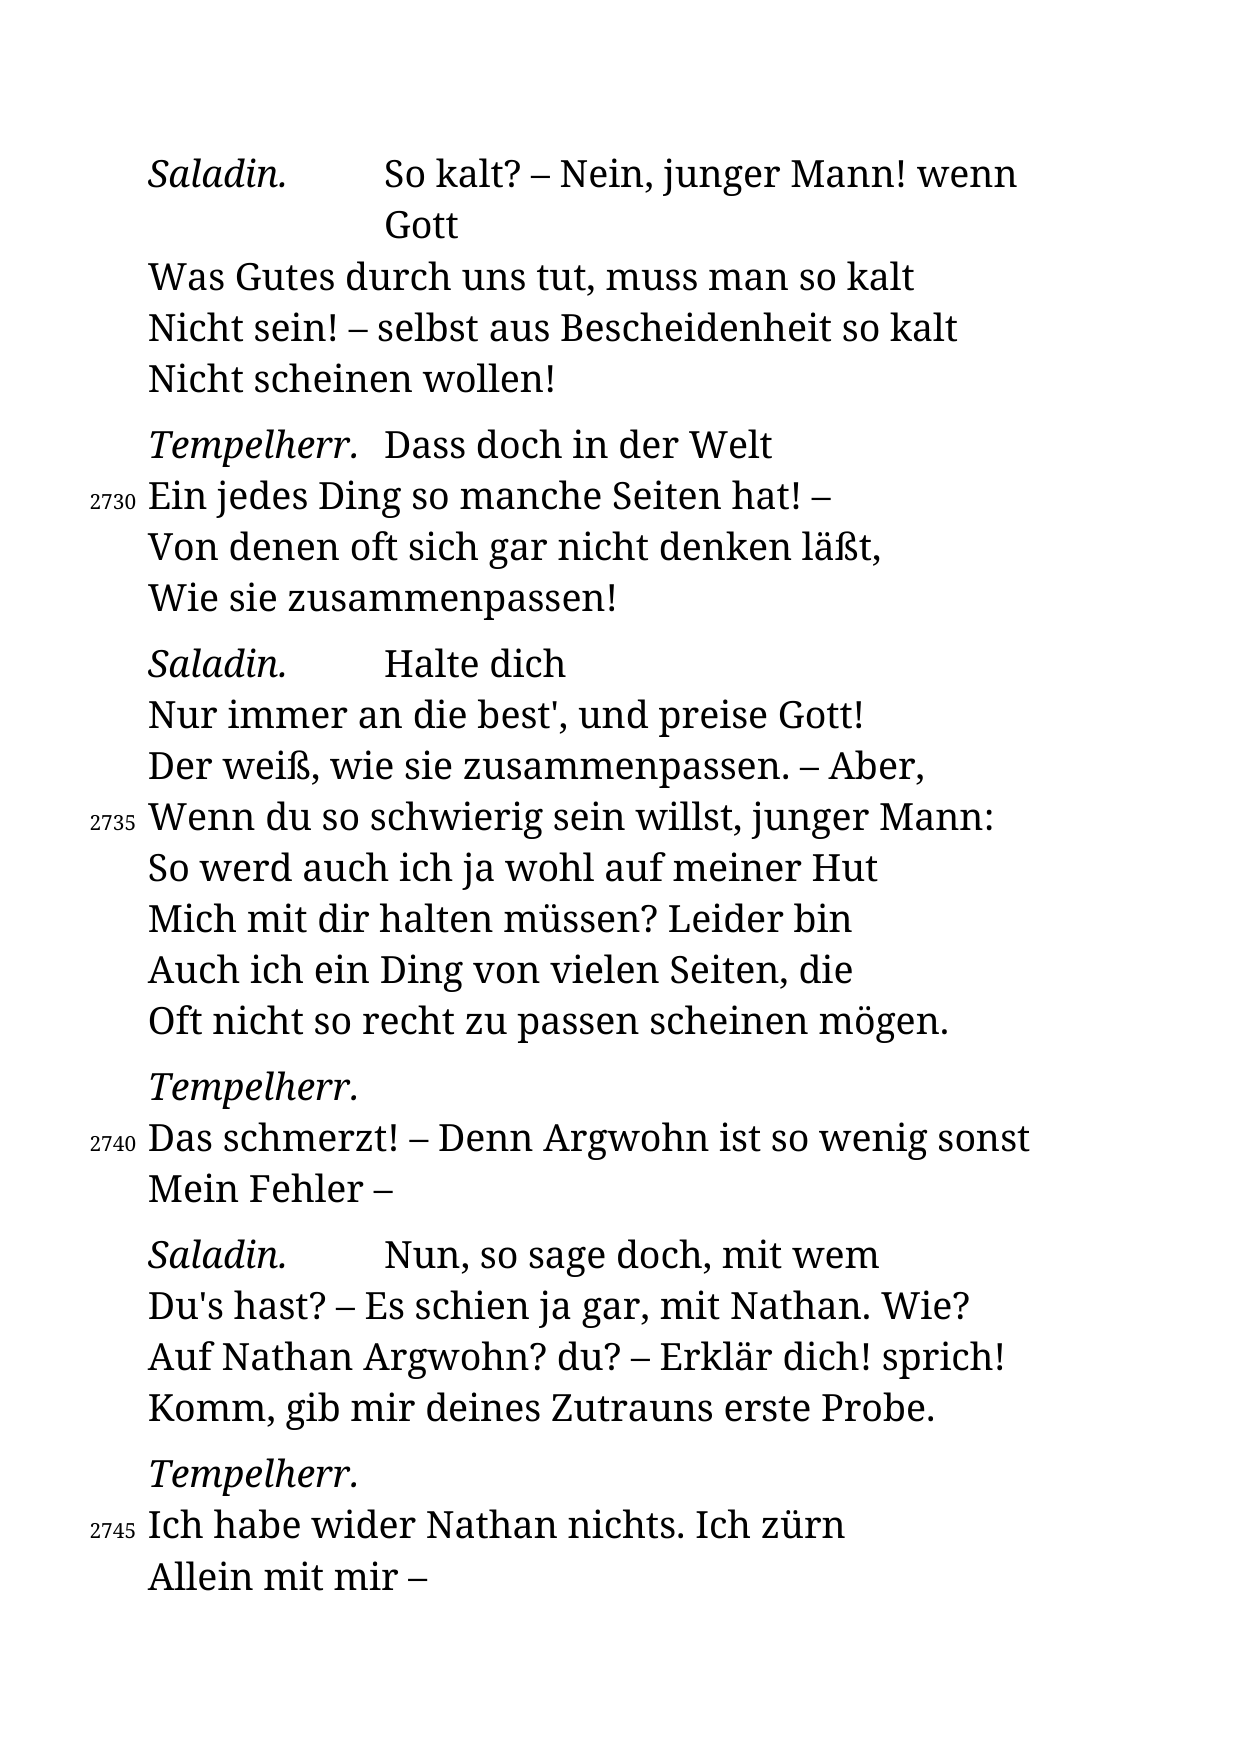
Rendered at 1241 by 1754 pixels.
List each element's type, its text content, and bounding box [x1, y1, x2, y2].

text Saladin. Nun, so sage doch, mit wem [148, 1228, 1092, 1279]
text Auf Nathan Argwohn? du? – Erklär dich! sprich! [148, 1331, 1092, 1382]
text Komm, gib mir deines Zutrauns erste Probe. [148, 1382, 1092, 1433]
text Saladin. Halte dich [148, 637, 1092, 688]
text Ein jedes Ding so manche Seiten hat! – [148, 469, 1092, 520]
text Von denen oft sich gar nicht denken läßt, [148, 520, 1092, 571]
text Tempelherr. [148, 1448, 1092, 1499]
text Saladin. So kalt? – Nein, junger Mann! wenn Gott [148, 148, 1092, 250]
text Wenn du so schwierig sein willst, junger Mann: [148, 790, 1092, 841]
text Nur immer an die best', und preise Gott! [148, 688, 1092, 739]
text Mich mit dir halten müssen? Leider bin [148, 892, 1092, 943]
text Das schmerzt! – Denn Argwohn ist so wenig sonst [148, 1111, 1092, 1162]
text Nicht scheinen wollen! [148, 352, 1092, 403]
text Ich habe wider Nathan nichts. Ich zürn [148, 1499, 1092, 1550]
text Tempelherr. [148, 1060, 1092, 1111]
text Mein Fehler – [148, 1162, 1092, 1213]
text Was Gutes durch uns tut, muss man so kalt [148, 250, 1092, 301]
text So werd auch ich ja wohl auf meiner Hut [148, 841, 1092, 892]
text Nicht sein! – selbst aus Bescheidenheit so kalt [148, 301, 1092, 352]
text Allein mit mir – [148, 1550, 1092, 1601]
text Tempelherr. Dass doch in der Welt [148, 418, 1092, 469]
text Wie sie zusammenpassen! [148, 571, 1092, 622]
text Du's hast? – Es schien ja gar, mit Nathan. Wie? [148, 1279, 1092, 1331]
text Auch ich ein Ding von vielen Seiten, die [148, 943, 1092, 994]
text Oft nicht so recht zu passen scheinen mögen. [148, 994, 1092, 1045]
text Der weiß, wie sie zusammenpassen. – Aber, [148, 739, 1092, 790]
